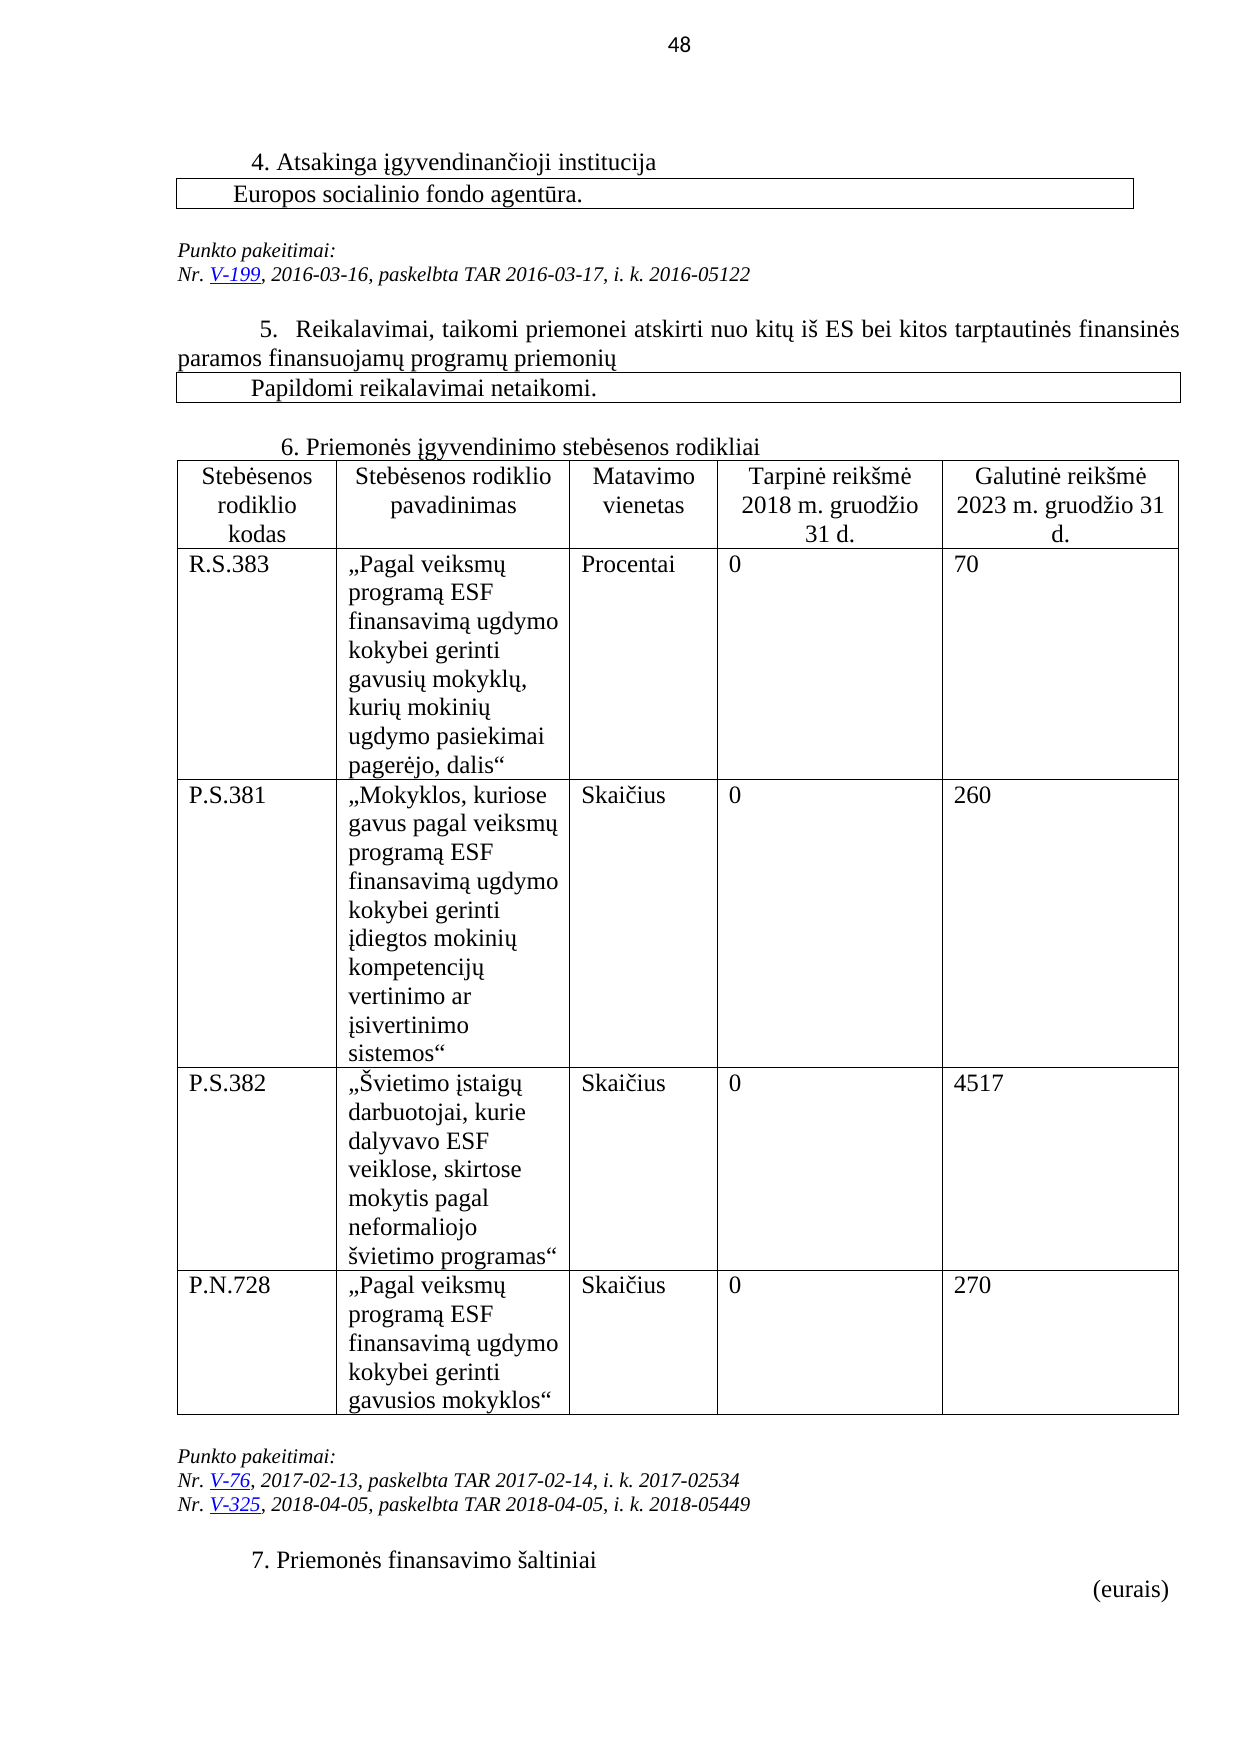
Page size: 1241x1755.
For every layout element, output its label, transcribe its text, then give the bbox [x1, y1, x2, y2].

table_cell „Pagal veiksmų programą ESF finansavimą ugdymo kokybei gerinti gavusių mokyklų, kurių mokinių ugdymo pasiekimai pagerėjo, dalis“ [337, 549, 569, 779]
table_cell 0 [718, 780, 942, 1067]
table_cell P.S.381 [178, 780, 336, 1067]
text Punkto pakeitimai: [177, 1444, 1181, 1468]
table_header Stebėsenos rodiklio kodas [178, 461, 336, 548]
table_cell 0 [718, 549, 942, 779]
text Nr. V-199, 2016-03-16, paskelbta TAR 2016-03-17, i. k. 2016-05122 [177, 262, 1181, 286]
table_header Galutinė reikšmė 2023 m. gruodžio 31 d. [943, 461, 1178, 548]
table_header Tarpinė reikšmė 2018 m. gruodžio 31 d. [718, 461, 942, 548]
table_cell 4517 [943, 1068, 1178, 1269]
table_cell P.S.382 [178, 1068, 336, 1269]
table_cell 270 [943, 1271, 1178, 1414]
table_cell 0 [718, 1068, 942, 1269]
table_cell „Pagal veiksmų programą ESF finansavimą ugdymo kokybei gerinti gavusios mokyklos“ [337, 1271, 569, 1414]
text Punkto pakeitimai: [177, 238, 1181, 262]
table_cell Skaičius [570, 1271, 717, 1414]
table_cell R.S.383 [178, 549, 336, 779]
text 4. Atsakinga įgyvendinančioji institucija [251, 147, 1181, 176]
text 5. Reikalavimai, taikomi priemonei atskirti nuo kitų iš ES bei kitos tarptautinės finansinės paramos finansuojamų programų priemonių [177, 314, 1181, 372]
table_cell „Mokyklos, kuriose gavus pagal veiksmų programą ESF finansavimą ugdymo kokybei gerinti įdiegtos mokinių kompetencijų vertinimo ar įsivertinimo sistemos“ [337, 780, 569, 1067]
table_cell 260 [943, 780, 1178, 1067]
table_header Stebėsenos rodiklio pavadinimas [337, 461, 569, 548]
text Nr. V-76, 2017-02-13, paskelbta TAR 2017-02-14, i. k. 2017-02534 [177, 1468, 1181, 1492]
table_cell P.N.728 [178, 1271, 336, 1414]
table_header Papildomi reikalavimai netaikomi. [177, 373, 1180, 402]
text 7. Priemonės finansavimo šaltiniai [251, 1545, 1181, 1574]
text (eurais) [177, 1574, 1181, 1602]
table_header Matavimo vienetas [570, 461, 717, 548]
table_header Europos socialinio fondo agentūra. [177, 179, 1133, 208]
table_cell Procentai [570, 549, 717, 779]
table_cell 0 [718, 1271, 942, 1414]
table_cell Skaičius [570, 780, 717, 1067]
table_cell 70 [943, 549, 1178, 779]
text 6. Priemonės įgyvendinimo stebėsenos rodikliai [177, 432, 1181, 460]
table_cell „Švietimo įstaigų darbuotojai, kurie dalyvavo ESF veiklose, skirtose mokytis pagal neformaliojo švietimo programas“ [337, 1068, 569, 1269]
table_cell Skaičius [570, 1068, 717, 1269]
text Nr. V-325, 2018-04-05, paskelbta TAR 2018-04-05, i. k. 2018-05449 [177, 1492, 1181, 1516]
